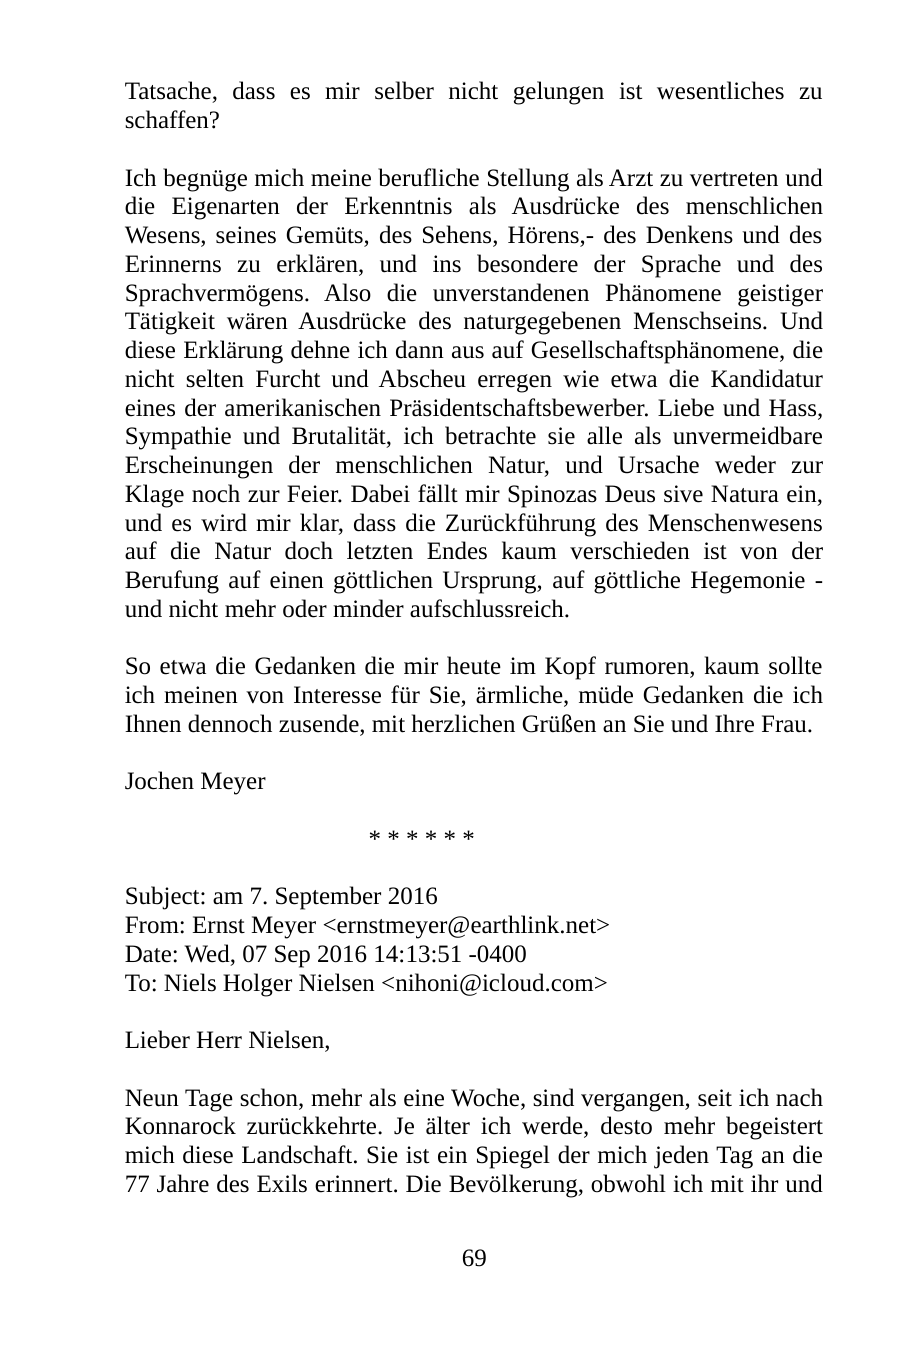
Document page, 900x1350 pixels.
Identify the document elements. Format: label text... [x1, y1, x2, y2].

text Tatsache, dass es mir selber nicht gelungen ist wesentliches zu schaffen? [124, 76, 823, 134]
text Lieber Herr Nielsen, [124, 1025, 823, 1054]
text To: Niels Holger Nielsen <nihoni@icloud.com> [124, 968, 823, 996]
text So etwa die Gedanken die mir heute im Kopf rumoren, kaum sollte ich meinen von Interesse für Sie, ärmliche, müde Gedanken die ich Ihnen dennoch zusende, mit herzlichen Grüßen an Sie und Ihre Frau. [124, 651, 823, 738]
text Subject: am 7. September 2016 [124, 881, 823, 910]
text Ich begnüge mich meine berufliche Stellung als Arzt zu vertreten und die Eigenarten der Erkenntnis als Ausdrücke des menschlichen Wesens, seines Gemüts, des Sehens, Hörens,- des Denkens und des Erinnerns zu erklären, und ins besondere der Sprache und des Sprachvermögens. Also die unverstandenen Phänomene geistiger Tätigkeit wären Ausdrücke des naturgegebenen Menschseins. Und diese Erklärung dehne ich dann aus auf Gesellschaftsphänomene, die nicht selten Furcht und Abscheu erregen wie etwa die Kandidatur eines der amerikanischen Präsidentschaftsbewerber. Liebe und Hass, Sympathie und Brutalität, ich betrachte sie alle als unvermeidbare Erscheinungen der menschlichen Natur, und Ursache weder zur Klage noch zur Feier. Dabei fällt mir Spinozas Deus sive Natura ein, und es wird mir klar, dass die Zurückführung des Menschenwesens auf die Natur doch letzten Endes kaum verschieden ist von der Berufung auf einen göttlichen Ursprung, auf göttliche Hegemonie - und nicht mehr oder minder aufschlussreich. [124, 163, 823, 623]
text * * * * * * [124, 824, 823, 853]
text Neun Tage schon, mehr als eine Woche, sind vergangen, seit ich nach Konnarock zurückkehrte. Je älter ich werde, desto mehr begeistert mich diese Landschaft. Sie ist ein Spiegel der mich jeden Tag an die 77 Jahre des Exils erinnert. Die Bevölkerung, obwohl ich mit ihr und [124, 1083, 823, 1198]
text Jochen Meyer [124, 766, 823, 795]
text Date: Wed, 07 Sep 2016 14:13:51 -0400 [124, 939, 823, 968]
text From: Ernst Meyer <ernstmeyer@earthlink.net> [124, 910, 823, 939]
